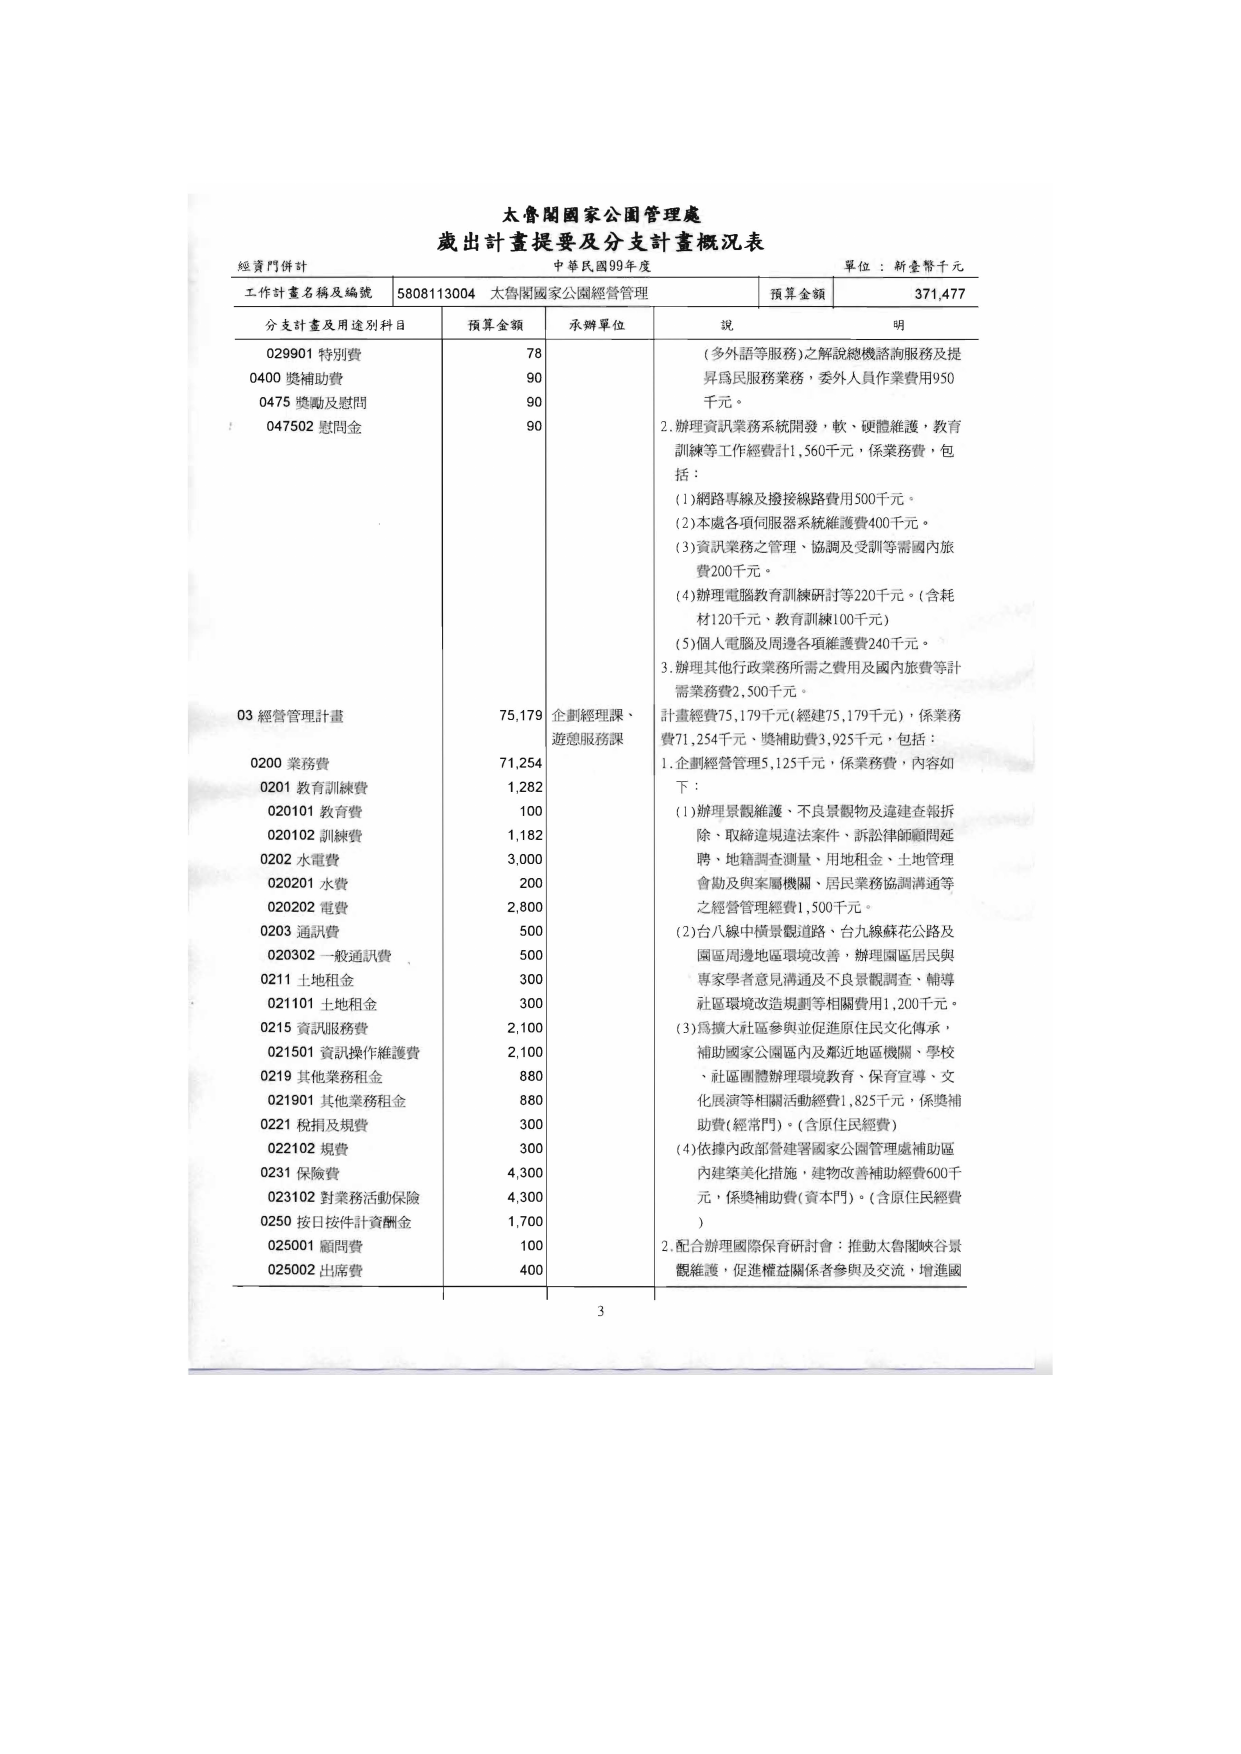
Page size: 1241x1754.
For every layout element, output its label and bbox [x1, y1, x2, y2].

picture [187, 183, 1053, 1375]
